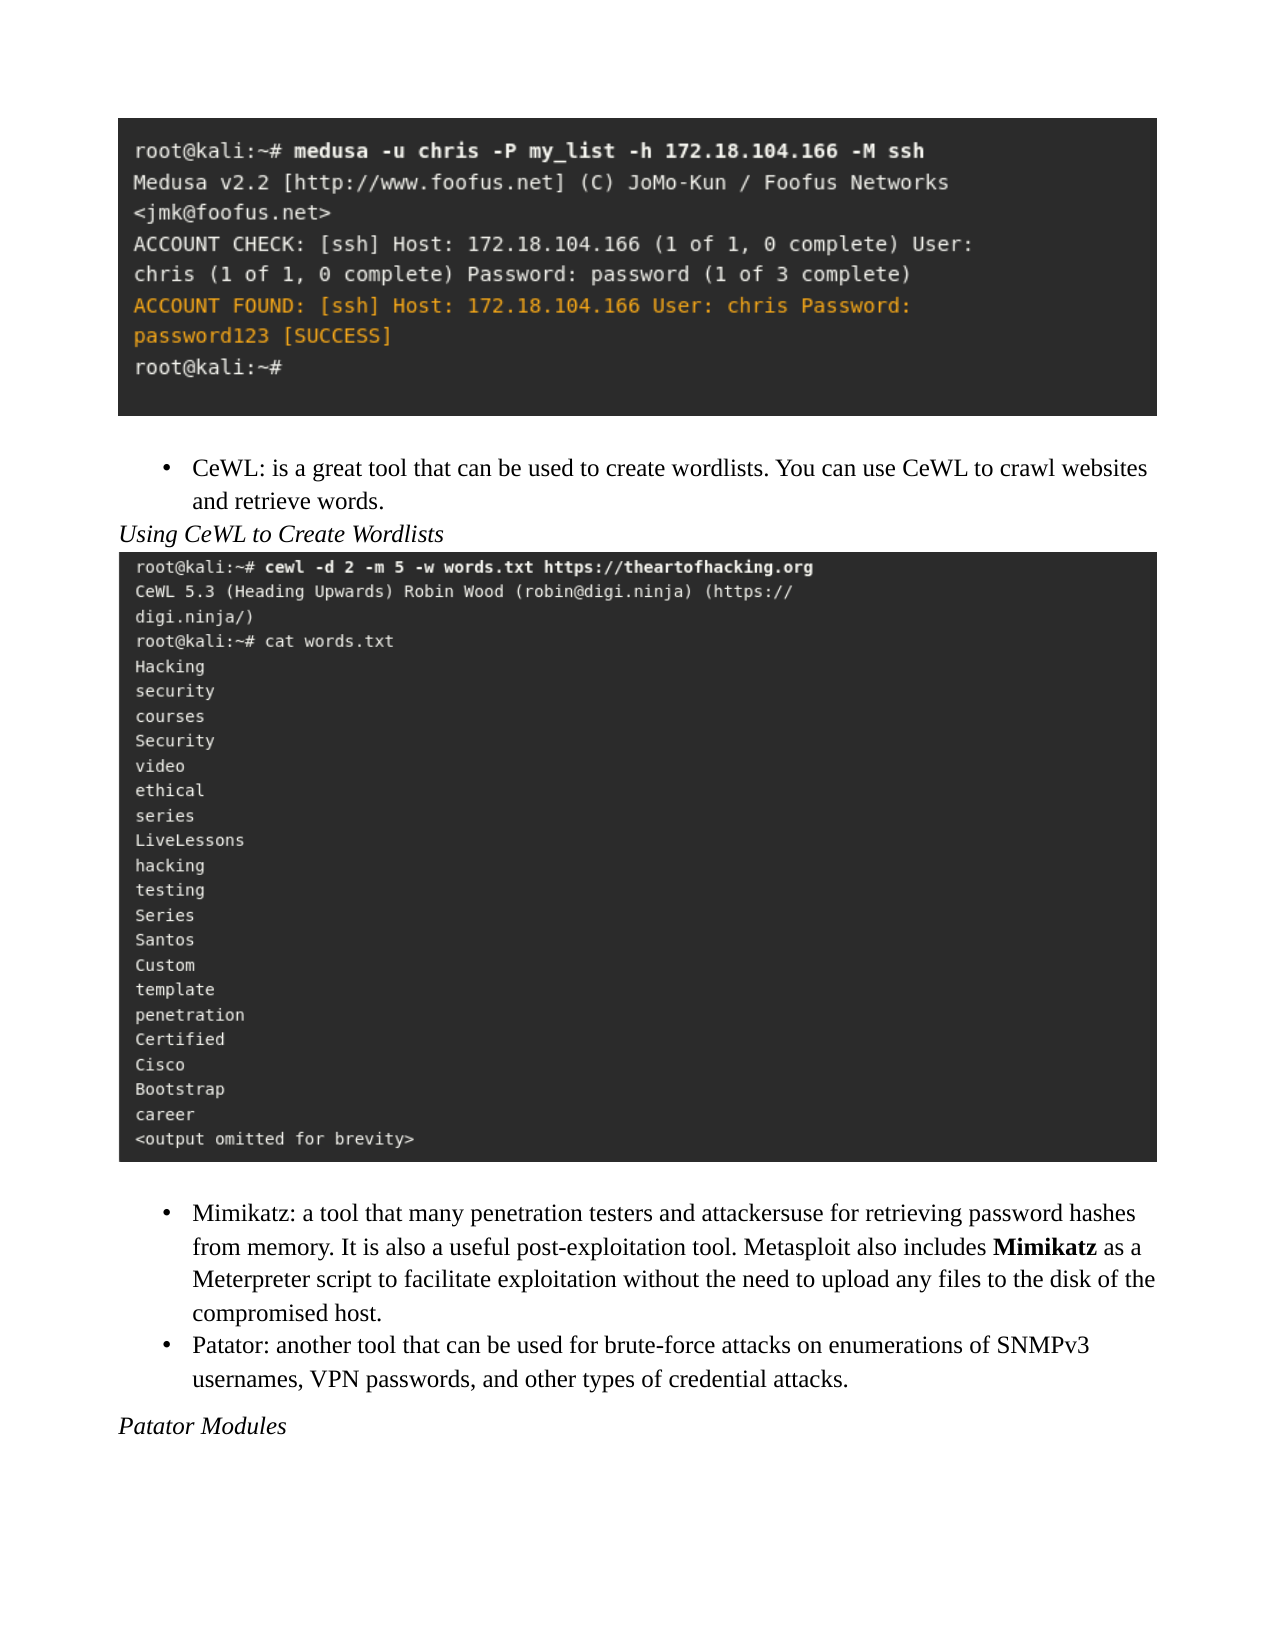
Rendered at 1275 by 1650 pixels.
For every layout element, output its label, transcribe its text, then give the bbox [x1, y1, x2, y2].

list Mimikatz: a tool that many penetration testers and attackersuse for retrieving password hashes from memory. It is also a useful post-exploitation tool. Metasploit also includes Mimikatz as a Meterpreter script to facilitate exploitation without the need to upload any files to the disk of the compromised host. [162, 1198, 1157, 1326]
picture [118, 552, 1157, 1162]
text Using CeWL to Create Wordlists [118, 519, 1157, 548]
list Patator: another tool that can be used for brute-force attacks on enumerations of SNMPv3 usernames, VPN passwords, and other types of credential attacks. [162, 1331, 1157, 1392]
list CeWL: is a great tool that can be used to create wordlists. You can use CeWL to crawl websites and retrieve words. [162, 453, 1157, 515]
picture [118, 118, 1157, 416]
text Patator Modules [118, 1411, 1157, 1440]
